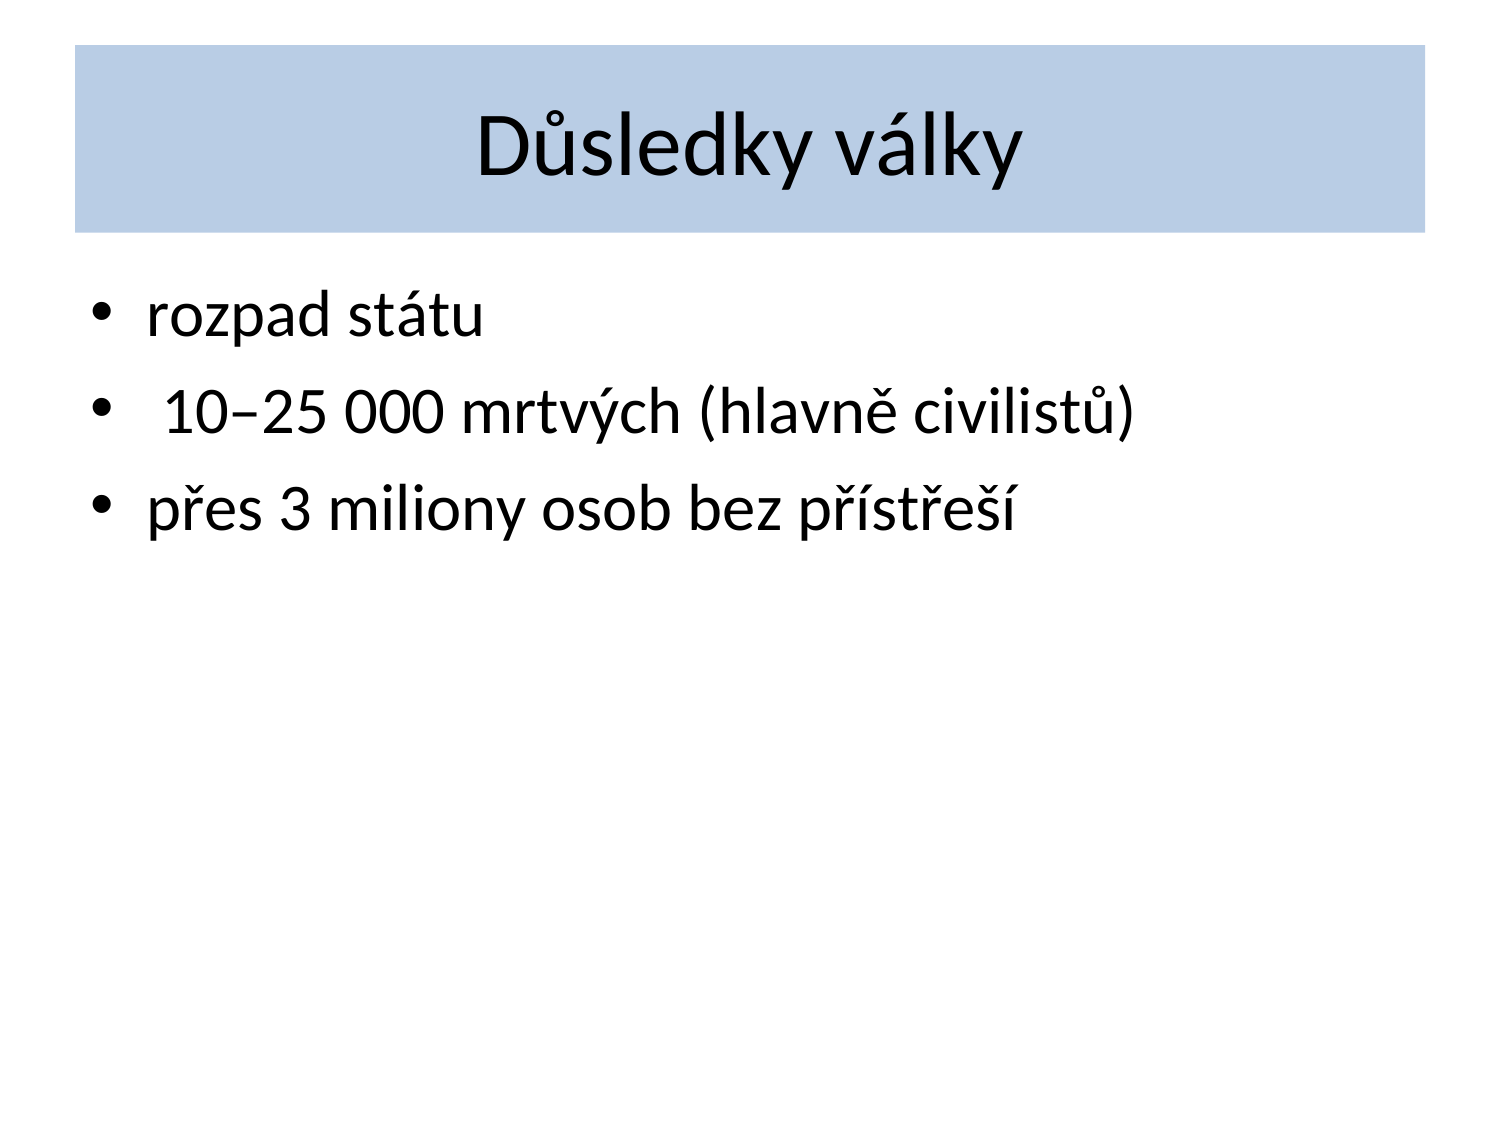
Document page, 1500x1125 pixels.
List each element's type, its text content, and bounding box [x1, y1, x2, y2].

list rozpad státu 10–25 000 mrtvých (hlavně civilistů) přes 3 miliony osob bez přístřeší [75, 262, 1426, 1006]
title Důsledky války [75, 45, 1426, 233]
